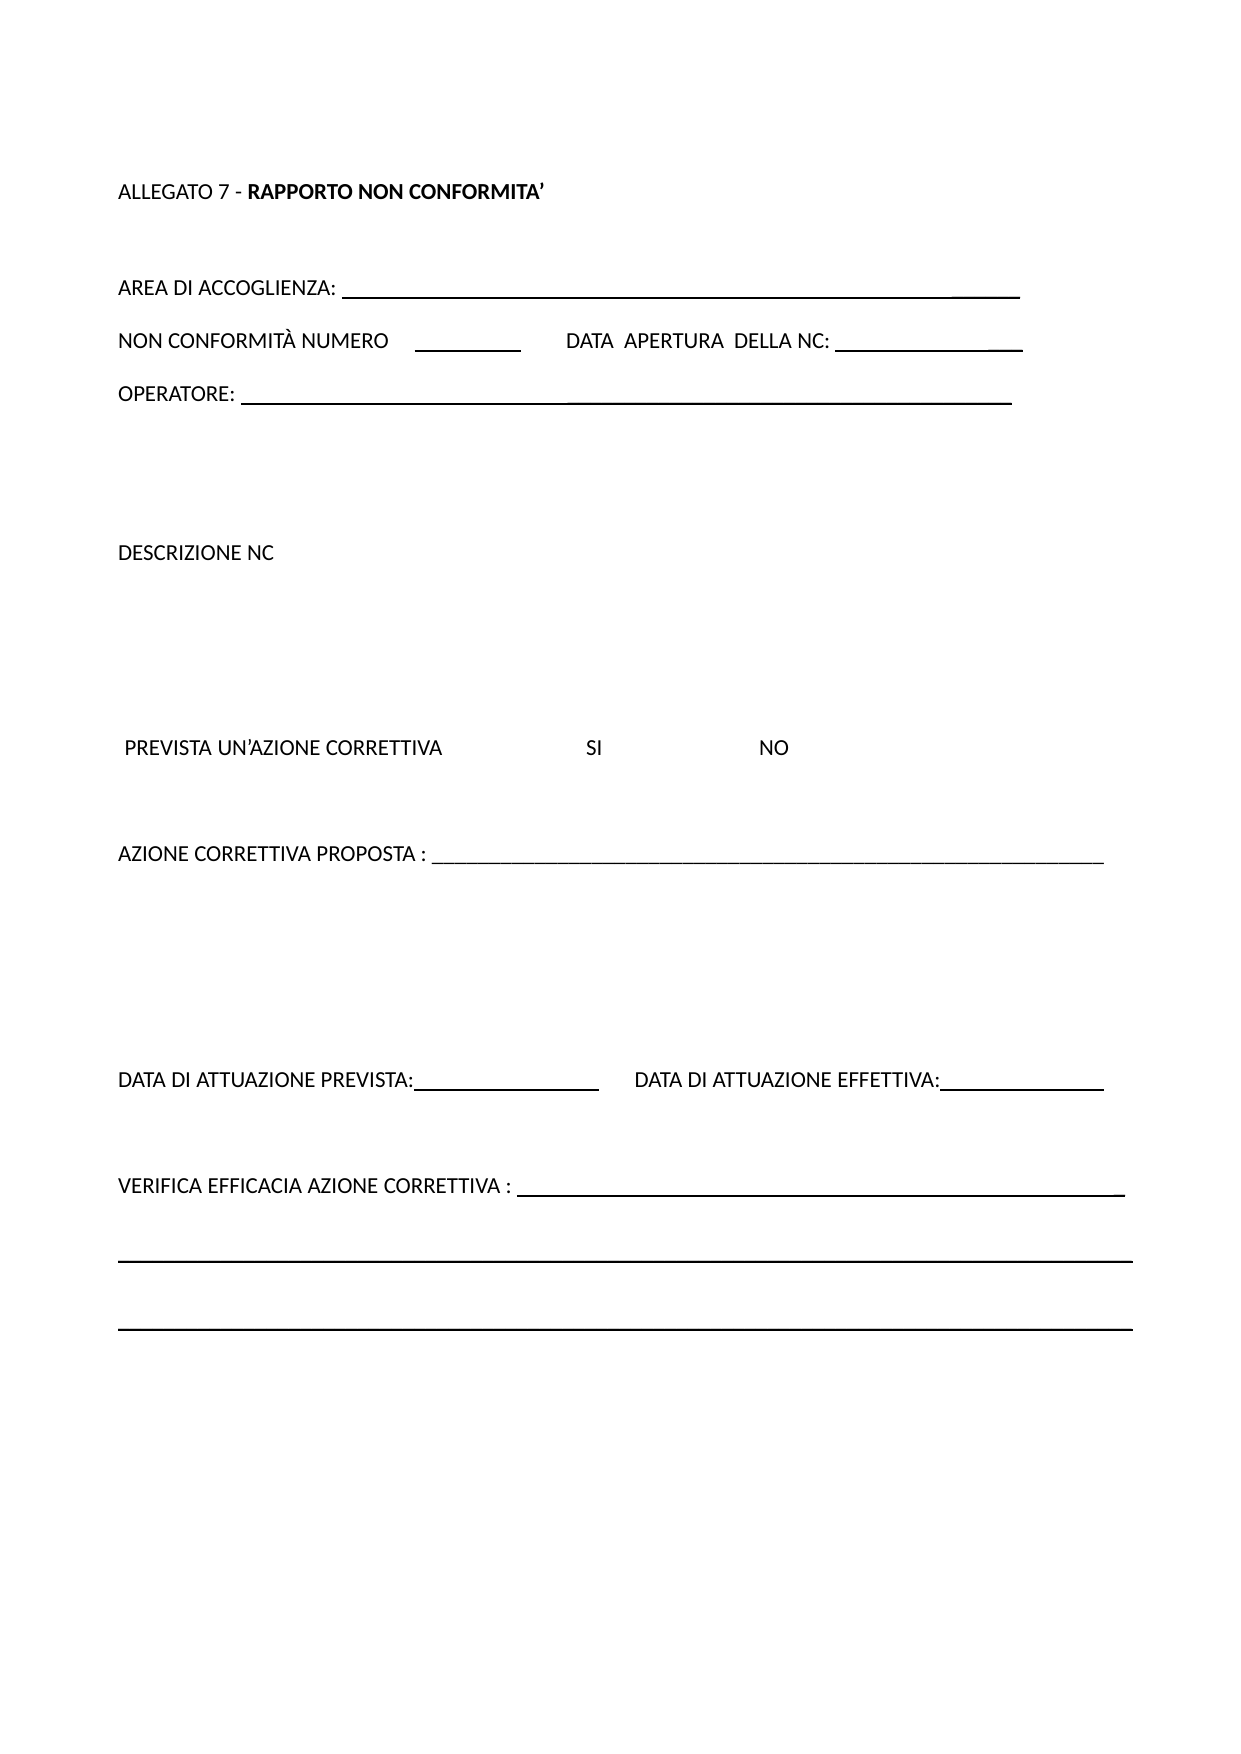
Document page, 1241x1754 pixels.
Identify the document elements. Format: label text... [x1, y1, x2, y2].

text AZIONE CORRETTIVA PROPOSTA : ___________________________________________________________ [118, 839, 1240, 867]
text ALLEGATO 7 - RAPPORTO NON CONFORMITA’ [118, 177, 1240, 205]
text DESCRIZIONE NC [118, 538, 1240, 566]
text PREVISTA UN’AZIONE CORRETTIVA SI NO [83, 733, 1240, 761]
text NON CONFORMITÀ NUMERO DATA APERTURA DELLA NC: ___ [118, 326, 1240, 354]
text AREA DI ACCOGLIENZA: ______ [118, 273, 1240, 301]
text VERIFICA EFFICACIA AZIONE CORRETTIVA : _ [118, 1171, 1240, 1199]
text _________________________________________________________________________________________ [118, 1305, 1240, 1333]
text _________________________________________________________________________________________ [118, 1237, 1240, 1265]
text DATA DI ATTUAZIONE PREVISTA: DATA DI ATTUAZIONE EFFETTIVA: [118, 1065, 1240, 1093]
text OPERATORE: _______________________________________ [118, 379, 1240, 407]
